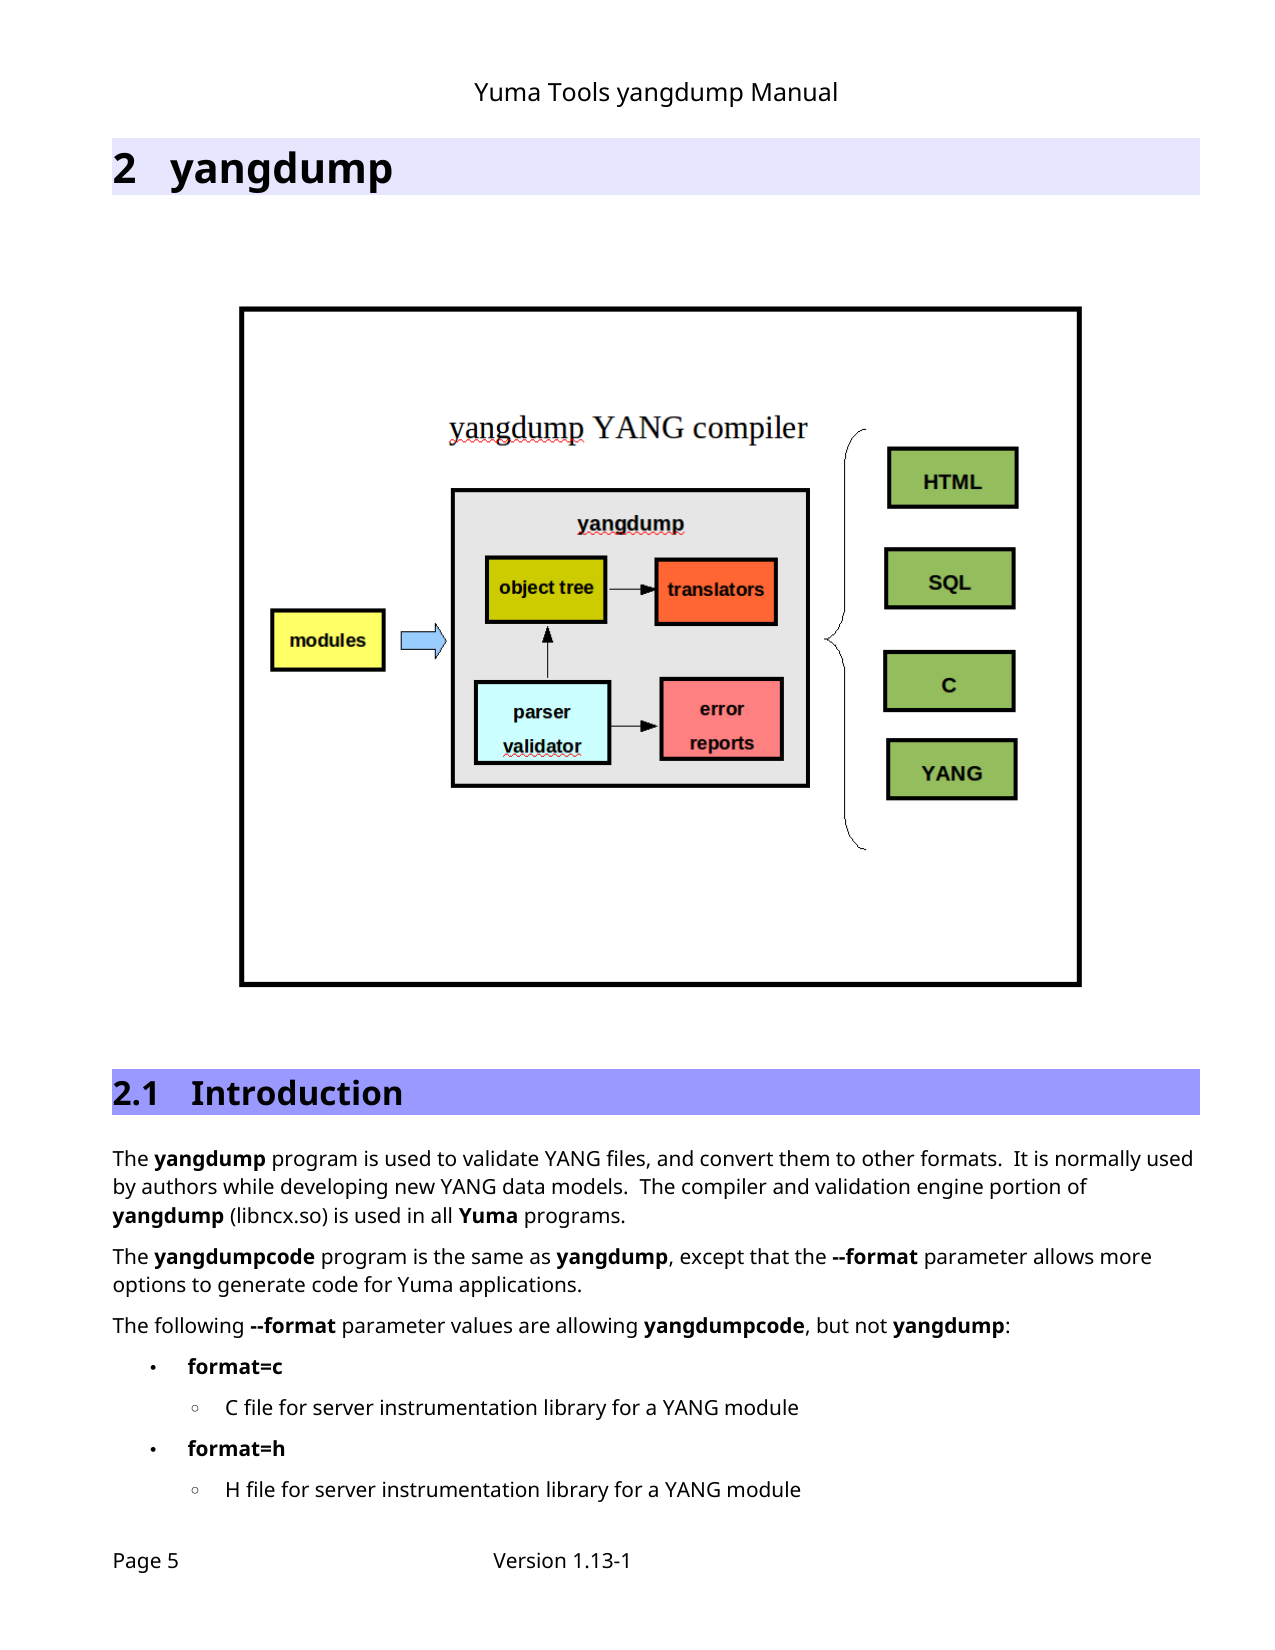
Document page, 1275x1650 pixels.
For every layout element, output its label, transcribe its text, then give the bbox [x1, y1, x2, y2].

picture [175, 265, 1138, 1012]
list C file for server instrumentation library for a YANG module [187, 1393, 1200, 1422]
list format=h [150, 1434, 1200, 1462]
subtitle Introduction [112, 1069, 1200, 1115]
text The yangdump program is used to validate YANG files, and convert them to other formats. It is normally used by authors while developing new YANG data models. The compiler and validation engine portion of yangdump (libncx.so) is used in all Yuma programs. [112, 1144, 1200, 1229]
subtitle yangdump [112, 138, 1200, 195]
list format=c [150, 1352, 1200, 1381]
text The following --format parameter values are allowing yangdumpcode, but not yangdump: [112, 1311, 1200, 1340]
list H file for server instrumentation library for a YANG module [187, 1475, 1200, 1503]
text The yangdumpcode program is the same as yangdump, except that the --format parameter allows more options to generate code for Yuma applications. [112, 1242, 1200, 1299]
